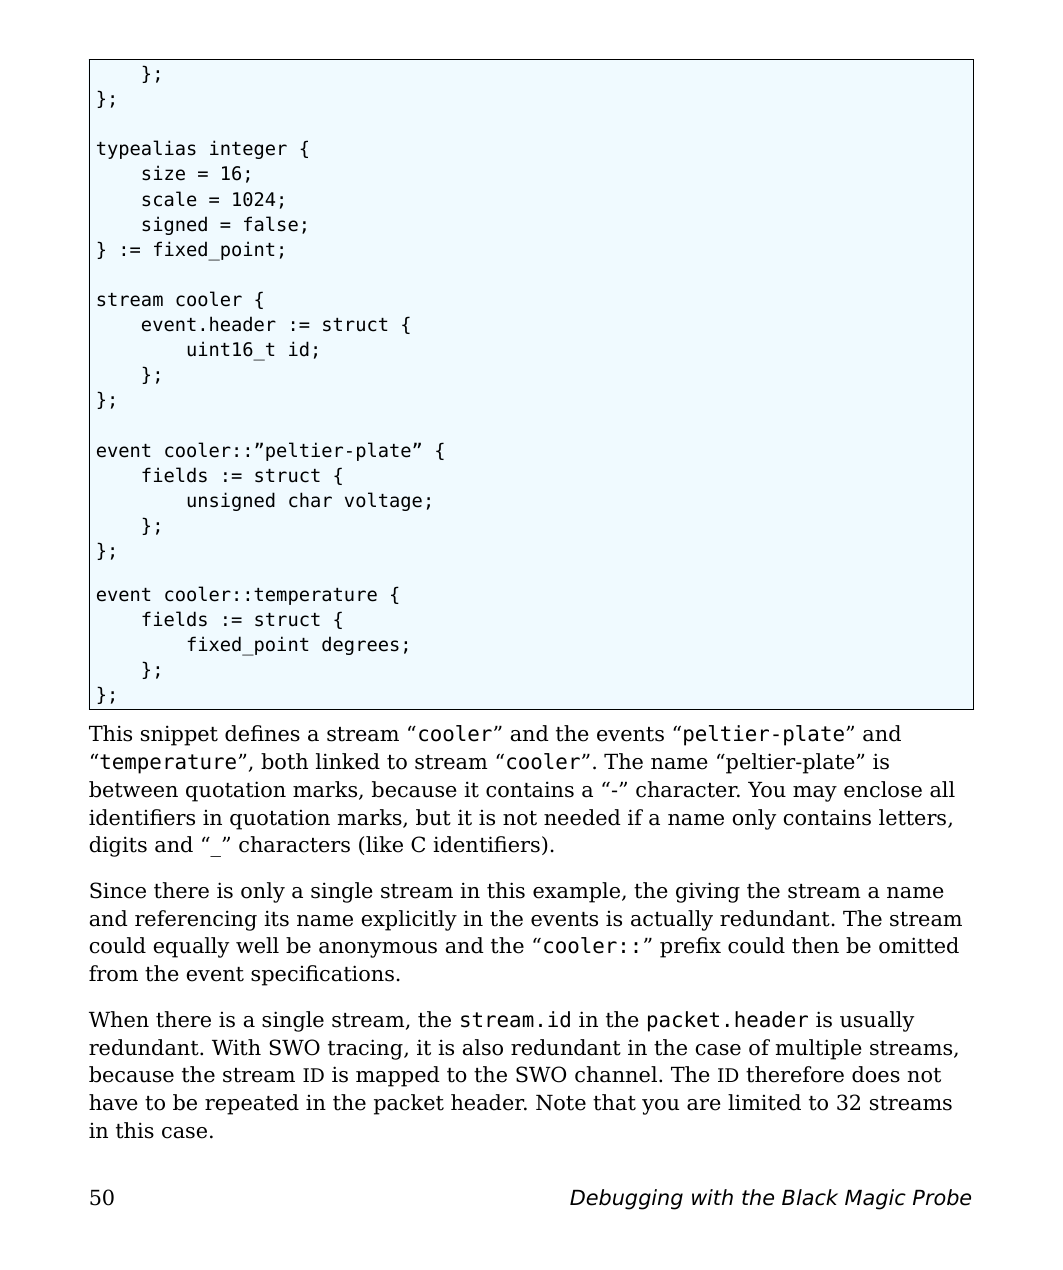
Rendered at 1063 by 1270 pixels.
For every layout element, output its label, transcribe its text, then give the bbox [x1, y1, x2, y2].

text Since there is only a single stream in this example, the giving the stream a name and referencing its name explicitly in the events is actually redundant. The stream could equally well be anonymous and the “cooler::” prefix could then be omitted from the event specifications. [88, 879, 974, 987]
text unsigned char voltage; [90, 486, 973, 511]
text }; [90, 84, 973, 109]
text This snippet defines a stream “cooler” and the events “peltier-plate” and “temperature”, both linked to stream “cooler”. The name “peltier-plate” is between quotation marks, because it contains a “-” character. You may enclose all identifiers in quotation marks, but it is not needed if a name only contains letters, digits and “_” characters (like C identifiers). [88, 722, 974, 858]
text event.header := struct { [90, 310, 973, 335]
text fields := struct { [90, 461, 973, 486]
text event cooler::”peltier-plate” { [90, 436, 973, 461]
text size = 16; [90, 159, 973, 184]
text stream cooler { [90, 285, 973, 310]
text When there is a single stream, the stream.id in the packet.header is usually redundant. With SWO tracing, it is also redundant in the case of multiple streams, because the stream ID is mapped to the SWO channel. The ID therefore does not have to be repeated in the packet header. Note that you are limited to 32 streams in this case. [88, 1008, 974, 1143]
text }; [90, 536, 973, 558]
text }; [90, 360, 973, 385]
text signed = false; [90, 210, 973, 235]
text }; [90, 60, 973, 84]
text fields := struct { [90, 605, 973, 630]
text }; [90, 655, 973, 680]
text fixed_point degrees; [90, 630, 973, 655]
text typealias integer { [90, 134, 973, 159]
text }; [90, 680, 973, 709]
text uint16_t id; [90, 335, 973, 360]
text event cooler::temperature { [90, 580, 973, 605]
text }; [90, 511, 973, 536]
text scale = 1024; [90, 184, 973, 210]
text }; [90, 385, 973, 411]
text } := fixed_point; [90, 235, 973, 260]
